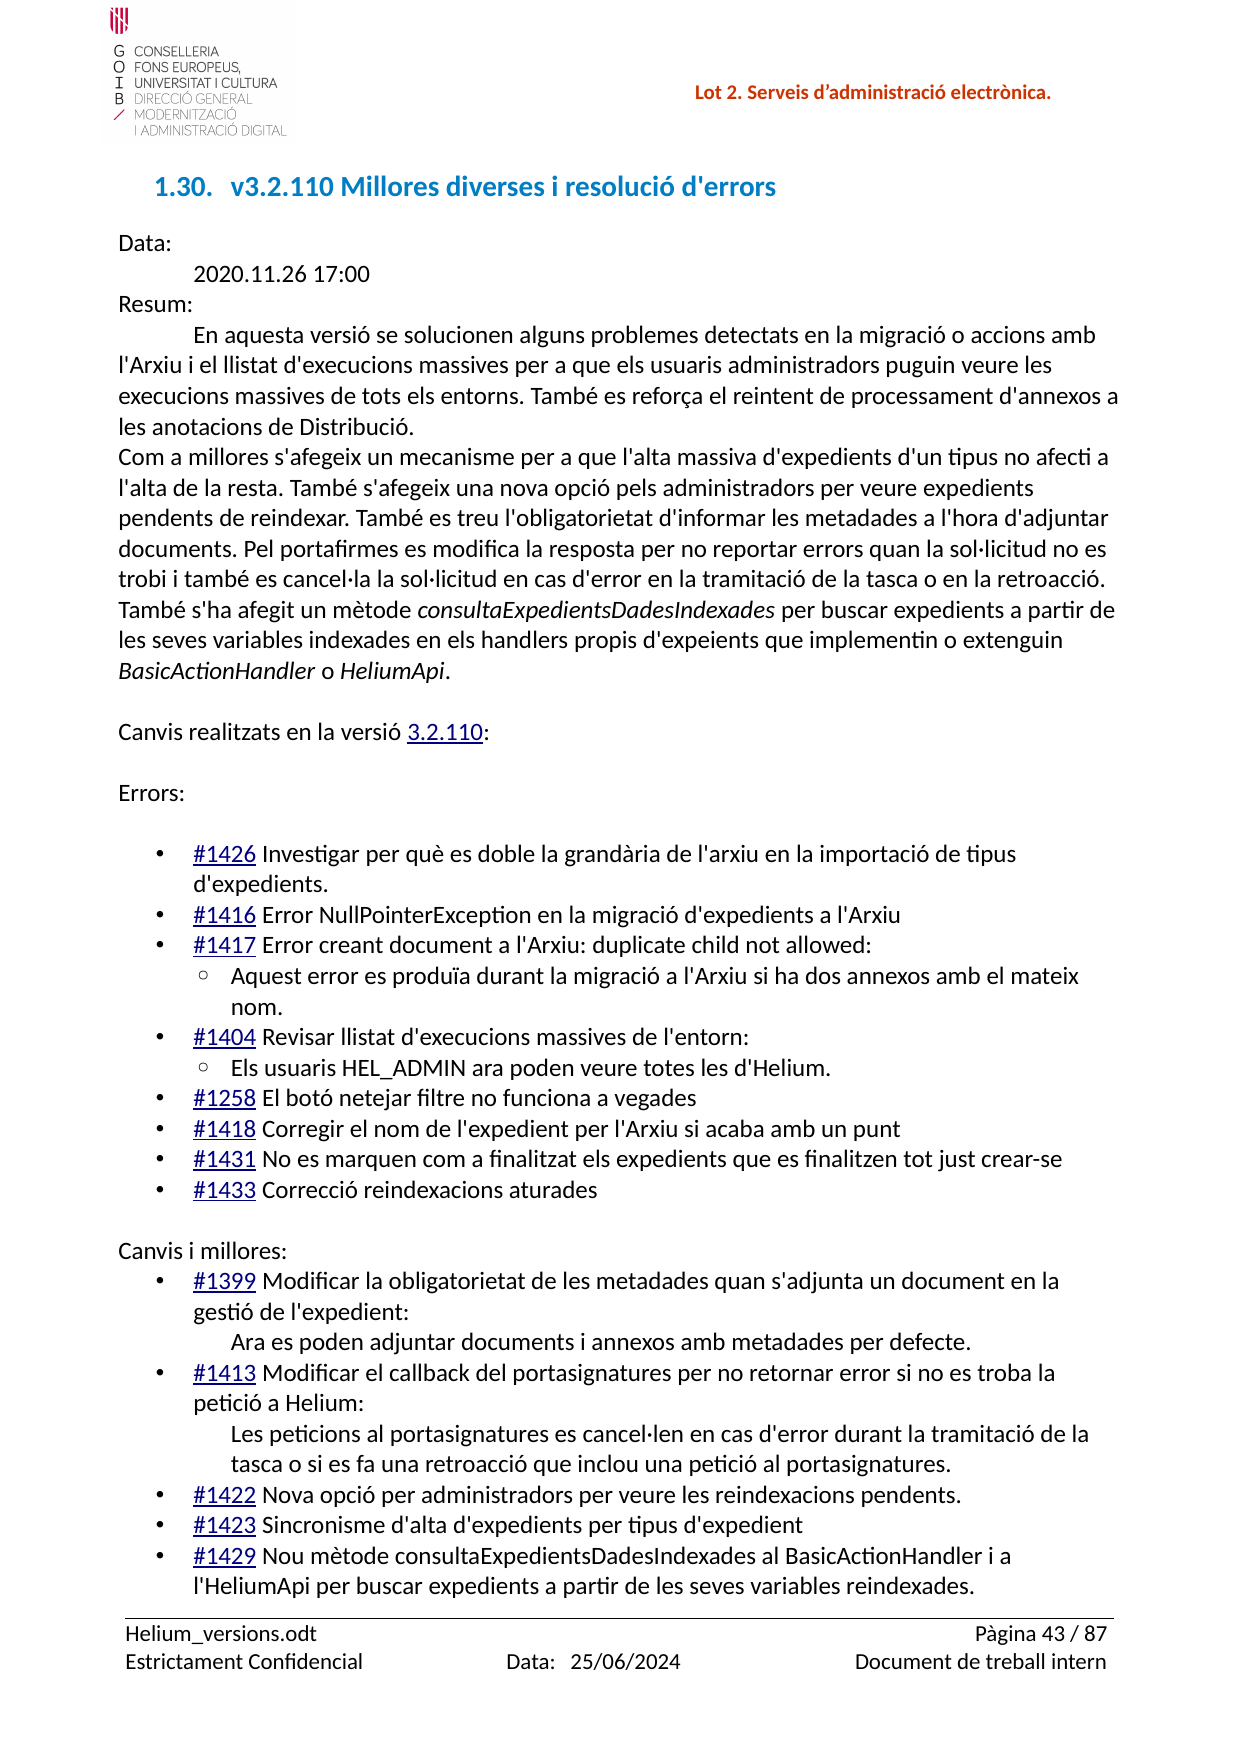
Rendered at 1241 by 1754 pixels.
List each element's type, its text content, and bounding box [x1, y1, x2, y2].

list #1258 El botó netejar filtre no funciona a vegades [156, 1082, 1122, 1113]
text Com a millores s'afegeix un mecanisme per a que l'alta massiva d'expedients d'un tipus no afecti a l'alta de la resta. També s'afegeix una nova opció pels administradors per veure expedients pendents de reindexar. També es treu l'obligatorietat d'informar les metadades a l'hora d'adjuntar documents. Pel portafirmes es modifica la resposta per no reportar errors quan la sol·licitud no es trobi i també es cancel·la la sol·licitud en cas d'error en la tramitació de la tasca o en la retroacció. També s'ha afegit un mètode consultaExpedientsDadesIndexades per buscar expedients a partir de les seves variables indexades en els handlers propis d'expeients que implementin o extenguin BasicActionHandler o HeliumApi. [118, 441, 1122, 685]
text Errors: [118, 777, 1122, 807]
list #1423 Sincronisme d'alta d'expedients per tipus d'expedient [156, 1509, 1122, 1540]
list Aquest error es produïa durant la migració a l'Arxiu si ha dos annexos amb el mateix nom. [193, 960, 1122, 1021]
picture [100, 0, 297, 144]
list #1429 Nou mètode consultaExpedientsDadesIndexades al BasicActionHandler i a l'HeliumApi per buscar expedients a partir de les seves variables reindexades. [156, 1540, 1122, 1601]
subtitle v3.2.110 Millores diverses i resolució d'errors [153, 168, 1122, 204]
text Canvis i millores: [118, 1235, 1122, 1265]
list #1426 Investigar per què es doble la grandària de l'arxiu en la importació de tipus d'expedients. [156, 838, 1122, 899]
list Ara es poden adjuntar documents i annexos amb metadades per defecte. [193, 1326, 1122, 1357]
list #1422 Nova opció per administradors per veure les reindexacions pendents. [156, 1479, 1122, 1509]
text 2020.11.26 17:00 [118, 258, 1122, 289]
list #1418 Corregir el nom de l'expedient per l'Arxiu si acaba amb un punt [156, 1113, 1122, 1143]
list #1416 Error NullPointerException en la migració d'expedients a l'Arxiu [156, 899, 1122, 929]
text Canvis realitzats en la versió 3.2.110: [118, 716, 1122, 746]
list #1417 Error creant document a l'Arxiu: duplicate child not allowed: [156, 929, 1122, 960]
text En aquesta versió se solucionen alguns problemes detectats en la migració o accions amb l'Arxiu i el llistat d'execucions massives per a que els usuaris administradors puguin veure les execucions massives de tots els entorns. També es reforça el reintent de processament d'annexos a les anotacions de Distribució. [118, 319, 1122, 441]
text Data: [118, 228, 1122, 258]
list #1431 No es marquen com a finalitzat els expedients que es finalitzen tot just crear-se [156, 1143, 1122, 1174]
list #1404 Revisar llistat d'execucions massives de l'entorn: [156, 1021, 1122, 1052]
list Les peticions al portasignatures es cancel·len en cas d'error durant la tramitació de la tasca o si es fa una retroacció que inclou una petició al portasignatures. [193, 1418, 1122, 1479]
list #1433 Correcció reindexacions aturades [156, 1174, 1122, 1204]
list #1399 Modificar la obligatorietat de les metadades quan s'adjunta un document en la gestió de l'expedient: [156, 1265, 1122, 1326]
text Resum: [118, 289, 1122, 319]
list #1413 Modificar el callback del portasignatures per no retornar error si no es troba la petició a Helium: [156, 1357, 1122, 1418]
list Els usuaris HEL_ADMIN ara poden veure totes les d'Helium. [193, 1052, 1122, 1082]
